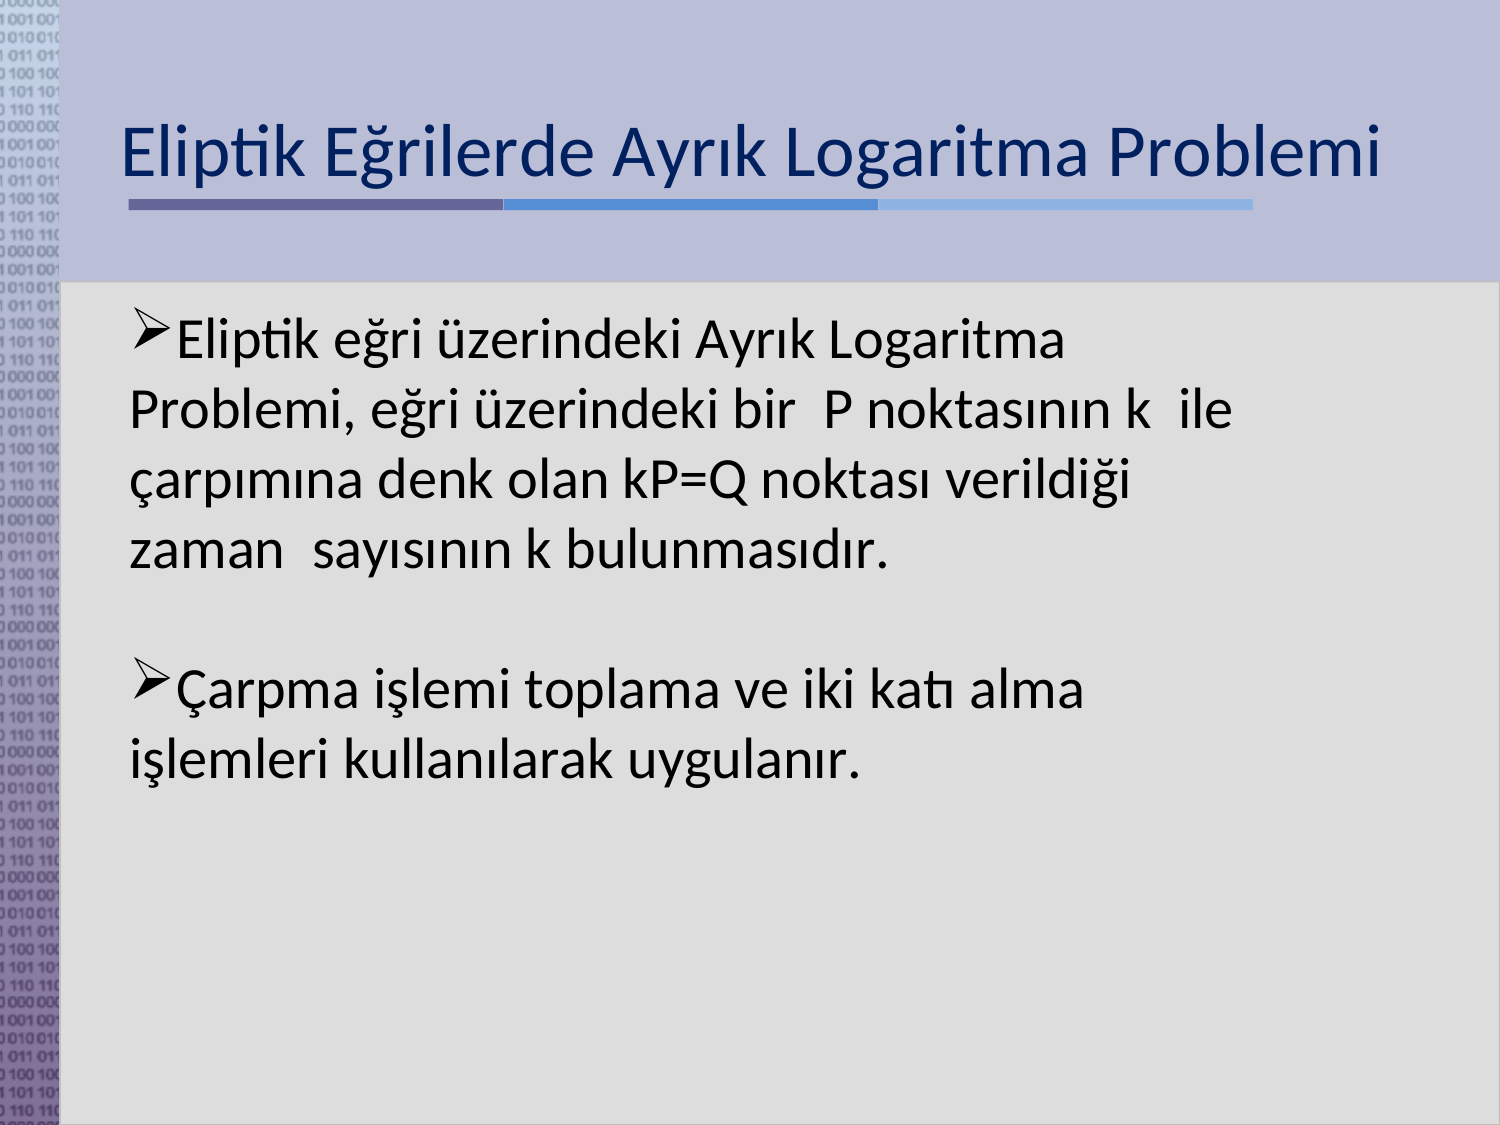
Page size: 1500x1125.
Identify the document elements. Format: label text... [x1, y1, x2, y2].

text_box [128, 200, 1253, 211]
picture [0, 0, 60, 1125]
text_box Eliptik Eğrilerde Ayrık Logaritma Problemi [105, 93, 1407, 200]
text_box Eliptik eğri üzerindeki Ayrık Logaritma Problemi, eğri üzerindeki bir P noktasının k ile çarpımına denk olan kP=Q noktası verildiği zaman sayısının k bulunmasıdır. Çarpma işlemi toplama ve iki katı alma işlemleri kullanılarak uygulanır. [114, 292, 1290, 973]
